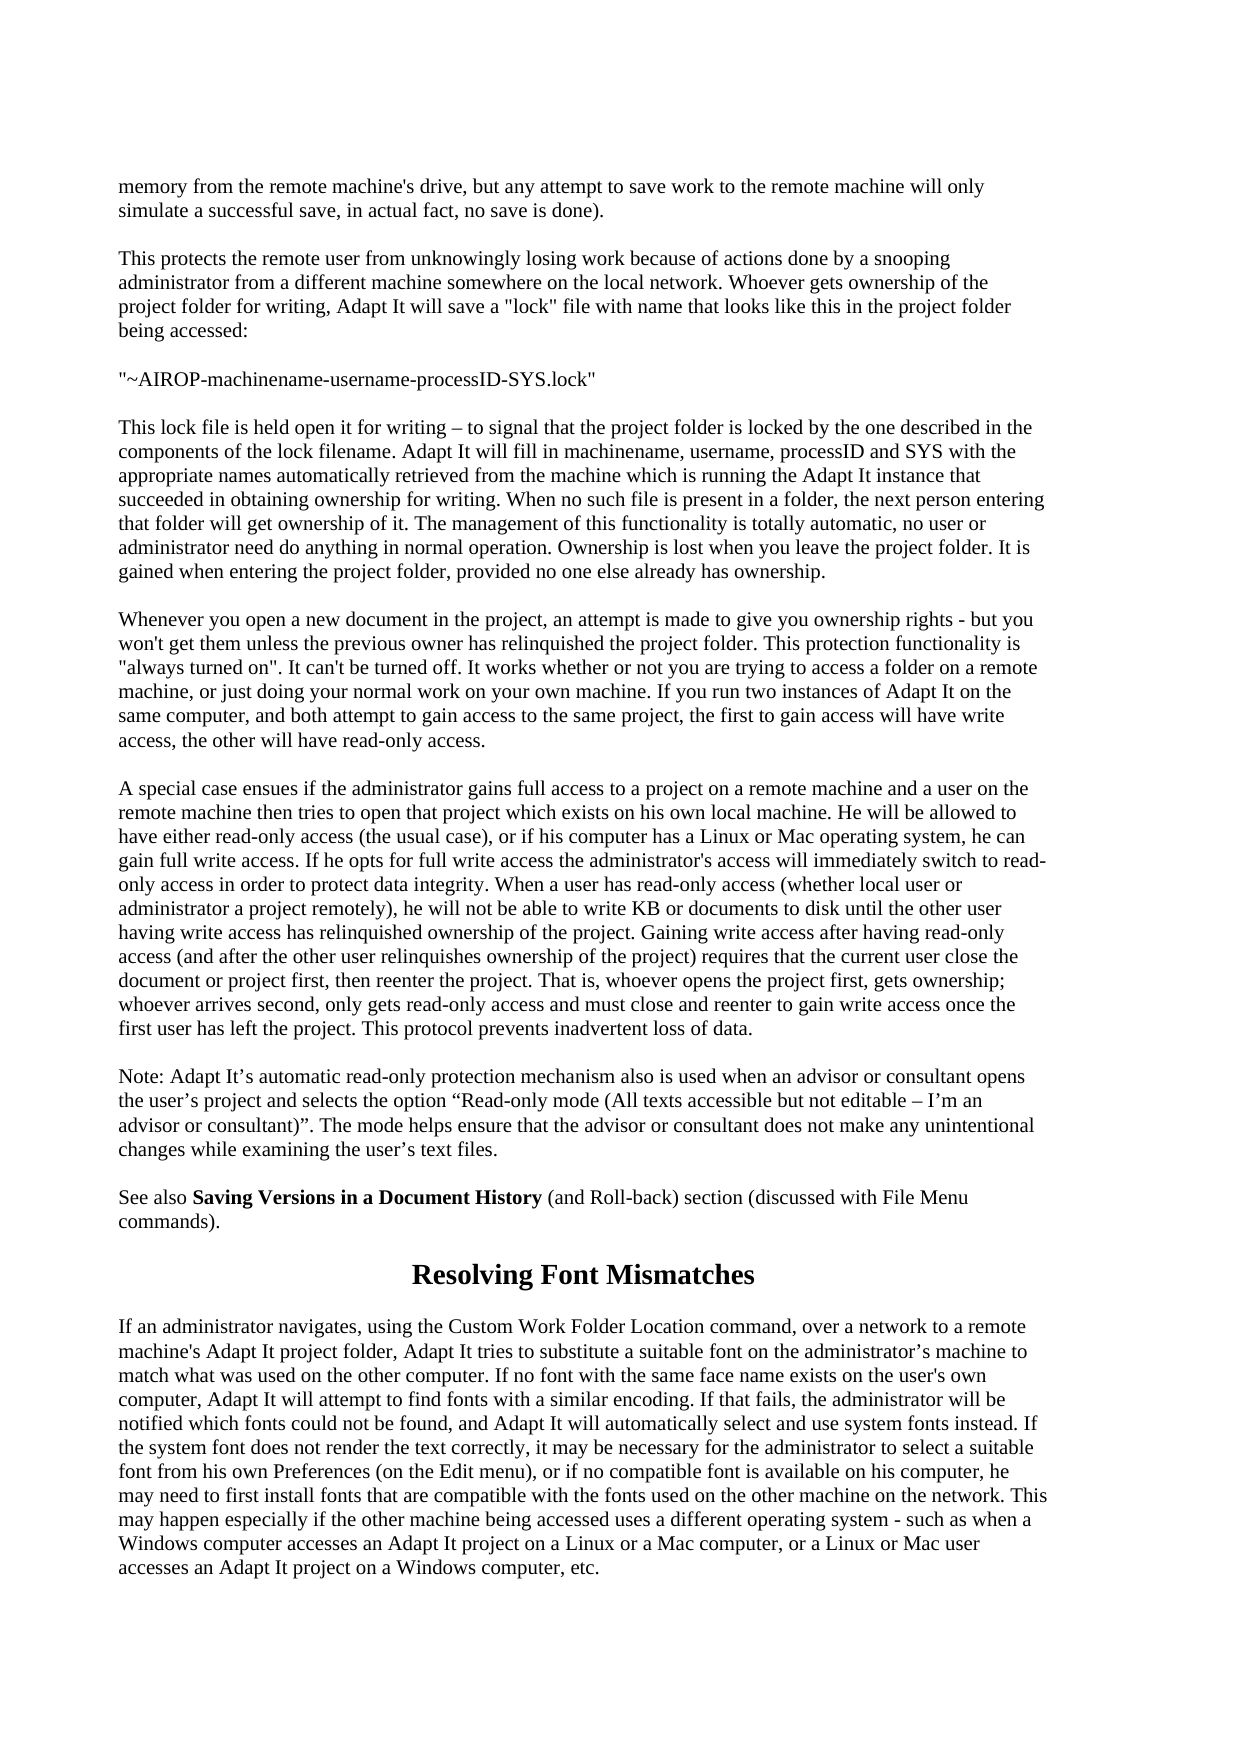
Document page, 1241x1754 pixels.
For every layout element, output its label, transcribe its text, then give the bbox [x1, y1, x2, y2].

text Whenever you open a new document in the project, an attempt is made to give you ownership rights - but you won't get them unless the previous owner has relinquished the project folder. This protection functionality is "always turned on". It can't be turned off. It works whether or not you are trying to access a folder on a remote machine, or just doing your normal work on your own machine. If you run two instances of Adapt It on the same computer, and both attempt to gain access to the same project, the first to gain access will have write access, the other will have read-only access. [118, 607, 1048, 752]
text This lock file is held open it for writing – to signal that the project folder is locked by the one described in the components of the lock filename. Adapt It will fill in machinename, username, processID and SYS with the appropriate names automatically retrieved from the machine which is running the Adapt It instance that succeeded in obtaining ownership for writing. When no such file is present in a folder, the next person entering that folder will get ownership of it. The management of this functionality is totally automatic, no user or administrator need do anything in normal operation. Ownership is lost when you leave the project folder. It is gained when entering the project folder, provided no one else already has ownership. [118, 415, 1048, 583]
text If an administrator navigates, using the Custom Work Folder Location command, over a network to a remote machine's Adapt It project folder, Adapt It tries to substitute a suitable font on the administrator’s machine to match what was used on the other computer. If no font with the same face name exists on the user's own computer, Adapt It will attempt to find fonts with a similar encoding. If that fails, the administrator will be notified which fonts could not be found, and Adapt It will automatically select and use system fonts instead. If the system font does not render the text correctly, it may be necessary for the administrator to select a suitable font from his own Preferences (on the Edit menu), or if no compatible font is available on his computer, he may need to first install fonts that are compatible with the fonts used on the other machine on the network. This may happen especially if the other machine being accessed uses a different operating system - such as when a Windows computer accesses an Adapt It project on a Linux or a Mac computer, or a Linux or Mac user accesses an Adapt It project on a Windows computer, etc. [118, 1314, 1048, 1579]
text This protects the remote user from unknowingly losing work because of actions done by a snooping administrator from a different machine somewhere on the local network. Whoever gets ownership of the project folder for writing, Adapt It will save a "lock" file with name that looks like this in the project folder being accessed: [118, 246, 1048, 342]
text memory from the remote machine's drive, but any attempt to save work to the remote machine will only simulate a successful save, in actual fact, no save is done). [118, 174, 1048, 222]
text See also Saving Versions in a Document History (and Roll-back) section (discussed with File Menu commands). [118, 1185, 1048, 1233]
text A special case ensues if the administrator gains full access to a project on a remote machine and a user on the remote machine then tries to open that project which exists on his own local machine. He will be allowed to have either read-only access (the usual case), or if his computer has a Linux or Mac operating system, he can gain full write access. If he opts for full write access the administrator's access will immediately switch to read-only access in order to protect data integrity. When a user has read-only access (whether local user or administrator a project remotely), he will not be able to write KB or documents to disk until the other user having write access has relinquished ownership of the project. Gaining write access after having read-only access (and after the other user relinquishes ownership of the project) requires that the current user close the document or project first, then reenter the project. That is, whoever opens the project first, gets ownership; whoever arrives second, only gets read-only access and must close and reenter to gain write access once the first user has left the project. This protocol prevents inadvertent loss of data. [118, 776, 1048, 1040]
text Resolving Font Mismatches [118, 1257, 1048, 1290]
text "~AIROP-machinename-username-processID-SYS.lock" [118, 367, 1048, 391]
text Note: Adapt It’s automatic read-only protection mechanism also is used when an advisor or consultant opens the user’s project and selects the option “Read-only mode (All texts accessible but not editable – I’m an advisor or consultant)”. The mode helps ensure that the advisor or consultant does not make any unintentional changes while examining the user’s text files. [118, 1064, 1048, 1161]
